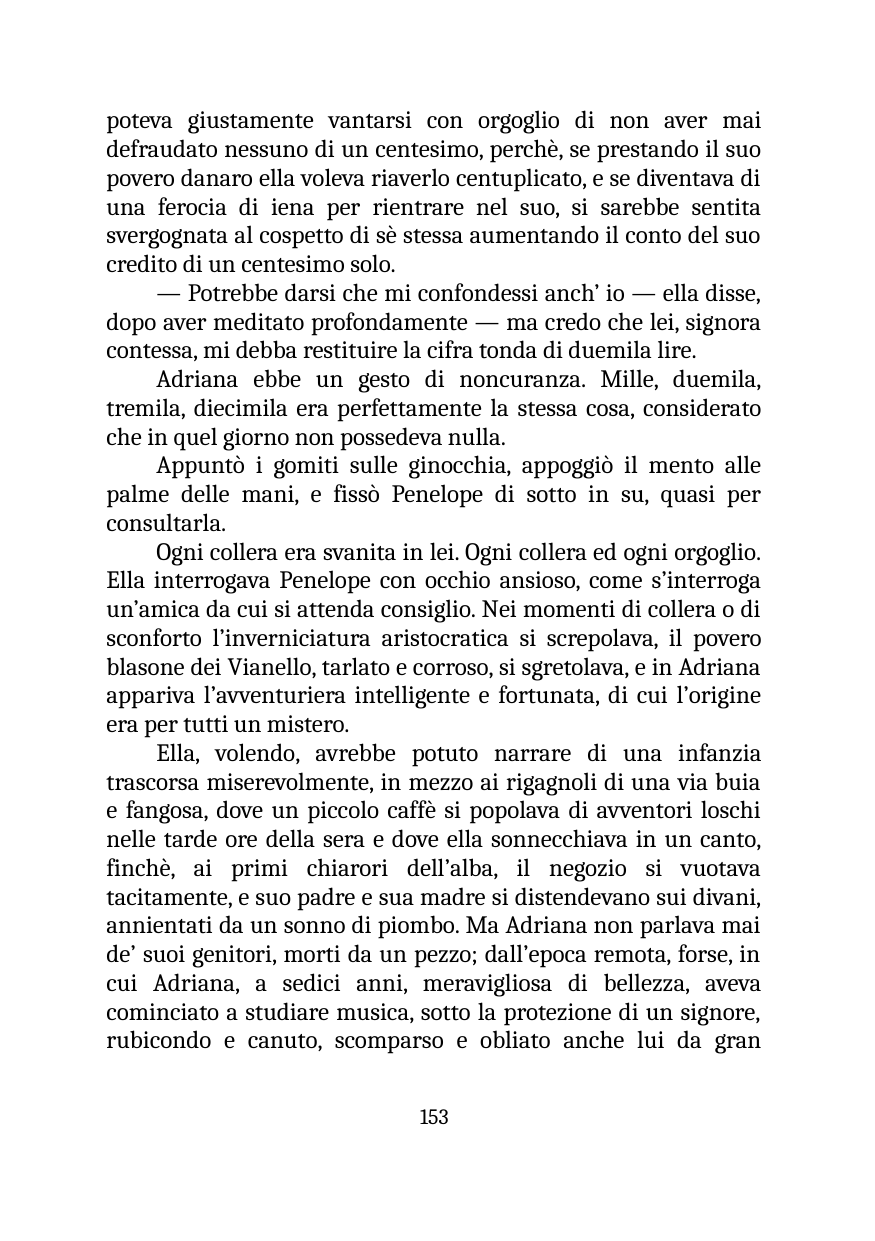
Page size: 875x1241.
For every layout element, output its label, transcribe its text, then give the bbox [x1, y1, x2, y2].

text — Potrebbe darsi che mi confondessi anch’ io — ella disse, dopo aver meditato profondamente — ma credo che lei, signora contessa, mi debba restituire la cifra tonda di duemila lire. [106, 279, 762, 365]
text Appuntò i gomiti sulle ginocchia, appoggiò il mento alle palme delle mani, e fissò Penelope di sotto in su, quasi per consultarla. [106, 451, 762, 537]
text Ogni collera era svanita in lei. Ogni collera ed ogni orgoglio. Ella interrogava Penelope con occhio ansioso, come s’interroga un’amica da cui si attenda consiglio. Nei momenti di collera o di sconforto l’inverniciatura aristocratica si screpolava, il povero blasone dei Vianello, tarlato e corroso, si sgretolava, e in Adriana appariva l’avventuriera intelligente e fortunata, di cui l’origine era per tutti un mistero. [106, 537, 762, 739]
text Ella, volendo, avrebbe potuto narrare di una infanzia trascorsa miserevolmente, in mezzo ai rigagnoli di una via buia e fangosa, dove un piccolo caffè si popolava di avventori loschi nelle tarde ore della sera e dove ella sonnecchiava in un canto, finchè, ai primi chiarori dell’alba, il negozio si vuotava tacitamente, e suo padre e sua madre si distendevano sui divani, annientati da un sonno di piombo. Ma Adriana non parlava mai de’ suoi genitori, morti da un pezzo; dall’epoca remota, forse, in cui Adriana, a sedici anni, meravigliosa di bellezza, aveva cominciato a studiare musica, sotto la protezione di un signore, rubicondo e canuto, scomparso e obliato anche lui da gran [106, 739, 762, 1055]
text poteva giustamente vantarsi con orgoglio di non aver mai defraudato nessuno di un centesimo, perchè, se prestando il suo povero danaro ella voleva riaverlo centuplicato, e se diventava di una ferocia di iena per rientrare nel suo, si sarebbe sentita svergognata al cospetto di sè stessa aumentando il conto del suo credito di un centesimo solo. [106, 106, 762, 279]
text Adriana ebbe un gesto di noncuranza. Mille, duemila, tremila, diecimila era perfettamente la stessa cosa, considerato che in quel giorno non possedeva nulla. [106, 365, 762, 451]
